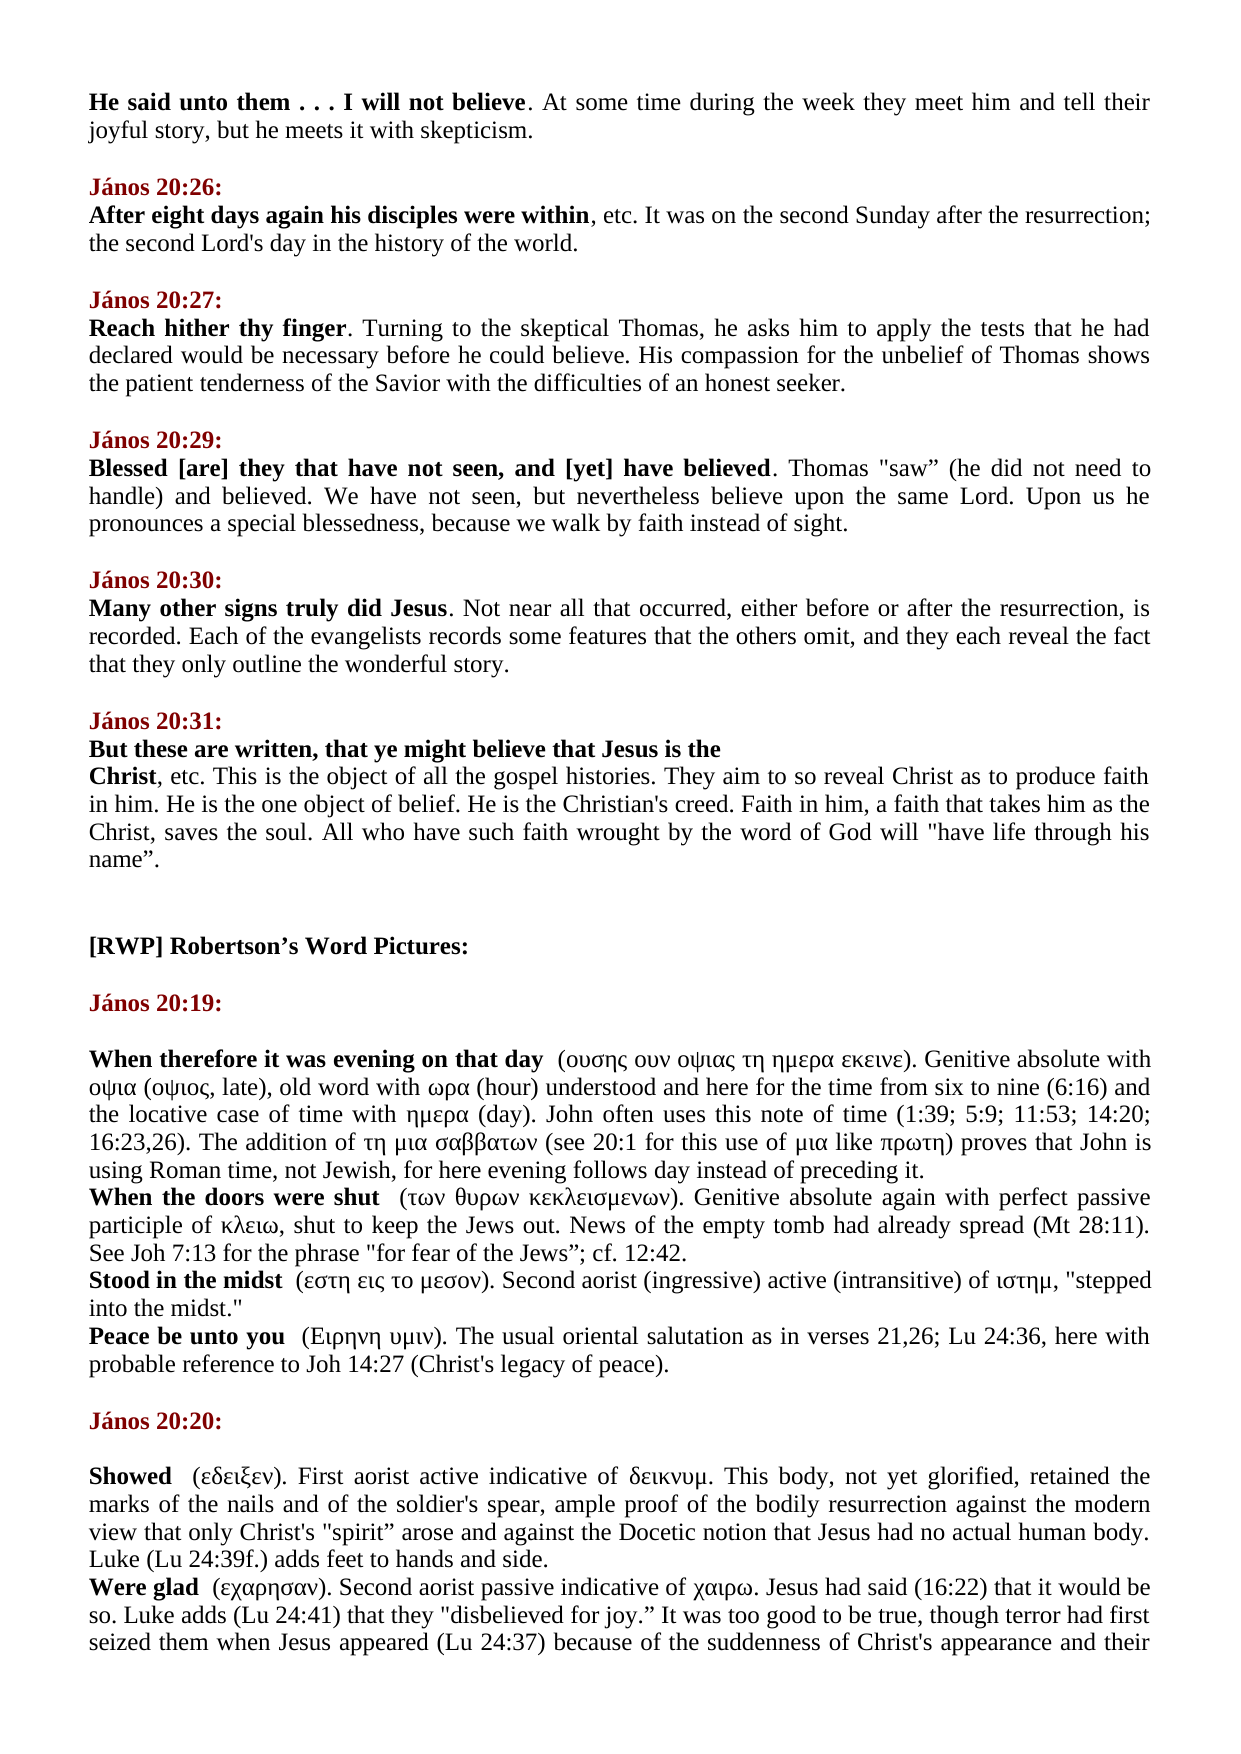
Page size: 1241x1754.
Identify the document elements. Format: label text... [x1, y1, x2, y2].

text He said unto them . . . I will not believe. At some time during the week they meet him and tell their joyful story, but he meets it with skepticism. [88, 88, 1152, 144]
text János 20:26: [88, 173, 1152, 201]
text János 20:29: [88, 426, 1152, 454]
text Reach hither thy finger. Turning to the skeptical Thomas, he asks him to apply the tests that he had declared would be necessary before he could believe. His compassion for the unbelief of Thomas shows the patient tenderness of the Savior with the difficulties of an honest seeker. [88, 314, 1152, 397]
text János 20:31: [88, 707, 1152, 735]
text János 20:20: [88, 1407, 1152, 1434]
text Blessed [are] they that have not seen, and [yet] have believed. Thomas "saw” (he did not need to handle) and believed. We have not seen, but nevertheless believe upon the same Lord. Upon us he pronounces a special blessedness, because we walk by faith instead of sight. [88, 454, 1152, 537]
text After eight days again his disciples were within, etc. It was on the second Sunday after the resurrection; the second Lord's day in the history of the world. [88, 201, 1152, 257]
text Peace be unto you (Ειρηνη υμιν). The usual oriental salutation as in verses 21,26; Lu 24:36, here with probable reference to Joh 14:27 (Christ's legacy of peace). [88, 1322, 1152, 1377]
text Showed (εδειξεν). First aorist active indicative of δεικνυμ. This body, not yet glorified, retained the marks of the nails and of the soldier's spear, ample proof of the bodily resurrection against the modern view that only Christ's "spirit” arose and against the Docetic notion that Jesus had no actual human body. Luke (Lu 24:39f.) adds feet to hands and side. [88, 1462, 1152, 1573]
text When therefore it was evening on that day (ουσης ουν οψιας τη ημερα εκεινε). Genitive absolute with οψια (οψιος, late), old word with ωρα (hour) understood and here for the time from six to nine (6:16) and the locative case of time with ημερα (day). John often uses this note of time (1:39; 5:9; 11:53; 14:20; 16:23,26). The addition of τη μια σαββατων (see 20:1 for this use of μια like πρωτη) proves that John is using Roman time, not Jewish, for here evening follows day instead of preceding it. [88, 1045, 1152, 1183]
text But these are written, that ye might believe that Jesus is the Christ, etc. This is the object of all the gospel histories. They aim to so reveal Christ as to produce faith in him. He is the one object of belief. He is the Christian's creed. Faith in him, a faith that takes him as the Christ, saves the soul. All who have such faith wrought by the word of God will "have life through his name”. [88, 735, 1152, 873]
text [RWP] Robertson’s Word Pictures: [88, 932, 1152, 960]
text János 20:27: [88, 286, 1152, 314]
text Many other signs truly did Jesus. Not near all that occurred, either before or after the resurrection, is recorded. Each of the evangelists records some features that the others omit, and they each reveal the fact that they only outline the wonderful story. [88, 594, 1152, 677]
text When the doors were shut (των θυρων κεκλεισμενων). Genitive absolute again with perfect passive participle of κλειω, shut to keep the Jews out. News of the empty tomb had already spread (Mt 28:11). See Joh 7:13 for the phrase "for fear of the Jews”; cf. 12:42. [88, 1183, 1152, 1267]
text Stood in the midst (εστη εις το μεσον). Second aorist (ingressive) active (intransitive) of ιστημ, "stepped into the midst." [88, 1267, 1152, 1322]
text János 20:19: [88, 989, 1152, 1017]
text János 20:30: [88, 567, 1152, 594]
text Were glad (εχαρησαν). Second aorist passive indicative of χαιρω. Jesus had said (16:22) that it would be so. Luke adds (Lu 24:41) that they "disbelieved for joy.” It was too good to be true, though terror had first seized them when Jesus appeared (Lu 24:37) because of the suddenness of Christ's appearance and their [88, 1573, 1152, 1656]
